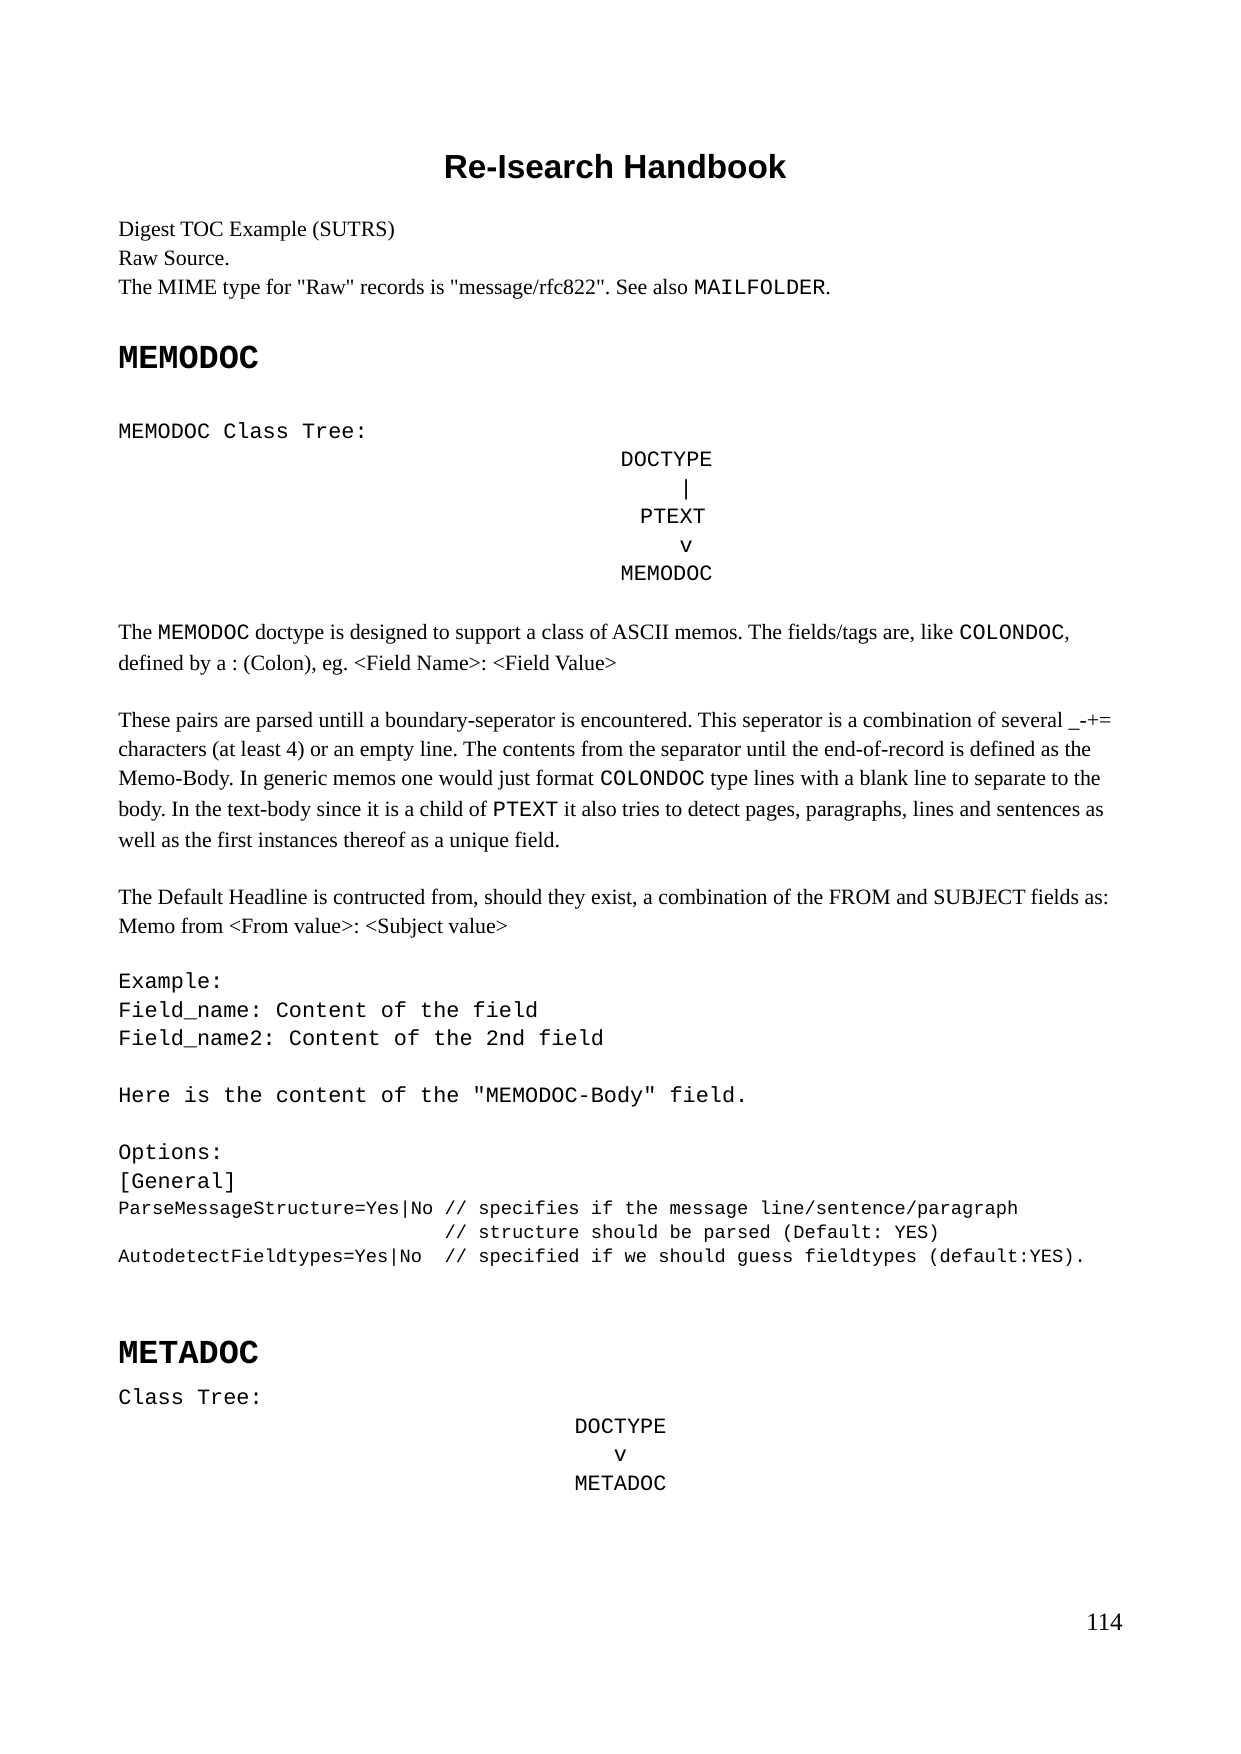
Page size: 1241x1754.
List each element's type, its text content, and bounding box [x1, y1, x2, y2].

text DOCTYPE [118, 1415, 1122, 1440]
text The MIME type for "Raw" records is "message/rfc822". See also MAILFOLDER. [118, 274, 1122, 301]
text // structure should be parsed (Default: YES) [118, 1223, 1122, 1244]
text MEMODOC [118, 562, 1122, 587]
text AutodetectFieldtypes=Yes|No // specified if we should guess fieldtypes (default:YES). [118, 1247, 1122, 1268]
text The MEMODOC doctype is designed to support a class of ASCII memos. The fields/tags are, like COLONDOC, defined by a : (Colon), eg. <Field Name>: <Field Value> [118, 619, 1122, 675]
text These pairs are parsed untill a boundary-seperator is encountered. This seperator is a combination of several _-+= characters (at least 4) or an empty line. The contents from the separator until the end-of-record is defined as the Memo-Body. In generic memos one would just format COLONDOC type lines with a blank line to separate to the body. In the text-body since it is a child of PTEXT it also tries to detect pages, paragraphs, lines and sentences as well as the first instances thereof as a unique field. [118, 707, 1122, 852]
text [General] [118, 1170, 1122, 1195]
text Options: [118, 1142, 1122, 1166]
text The Default Headline is contructed from, should they exist, a combination of the FROM and SUBJECT fields as: [118, 884, 1122, 909]
subtitle MEMODOC [118, 341, 1122, 379]
text PTEXT [118, 505, 1122, 530]
text Class Tree: [118, 1386, 1122, 1411]
text ParseMessageStructure=Yes|No // specifies if the message line/sentence/paragraph [118, 1198, 1122, 1220]
text METADOC [118, 1472, 1122, 1497]
text Field_name2: Content of the 2nd field [118, 1028, 1122, 1052]
text Example: [118, 971, 1122, 996]
text Digest TOC Example (SUTRS) [118, 216, 1122, 241]
text v [118, 534, 1122, 558]
text v [118, 1443, 1122, 1468]
text DOCTYPE [118, 448, 1122, 473]
text | [118, 477, 1122, 502]
text Here is the content of the "MEMODOC-Body" field. [118, 1084, 1122, 1109]
subtitle METADOC [118, 1336, 1122, 1374]
text Field_name: Content of the field [118, 999, 1122, 1024]
text Raw Source. [118, 245, 1122, 270]
text Memo from <From value>: <Subject value> [118, 913, 1122, 938]
text MEMODOC Class Tree: [118, 420, 1122, 445]
